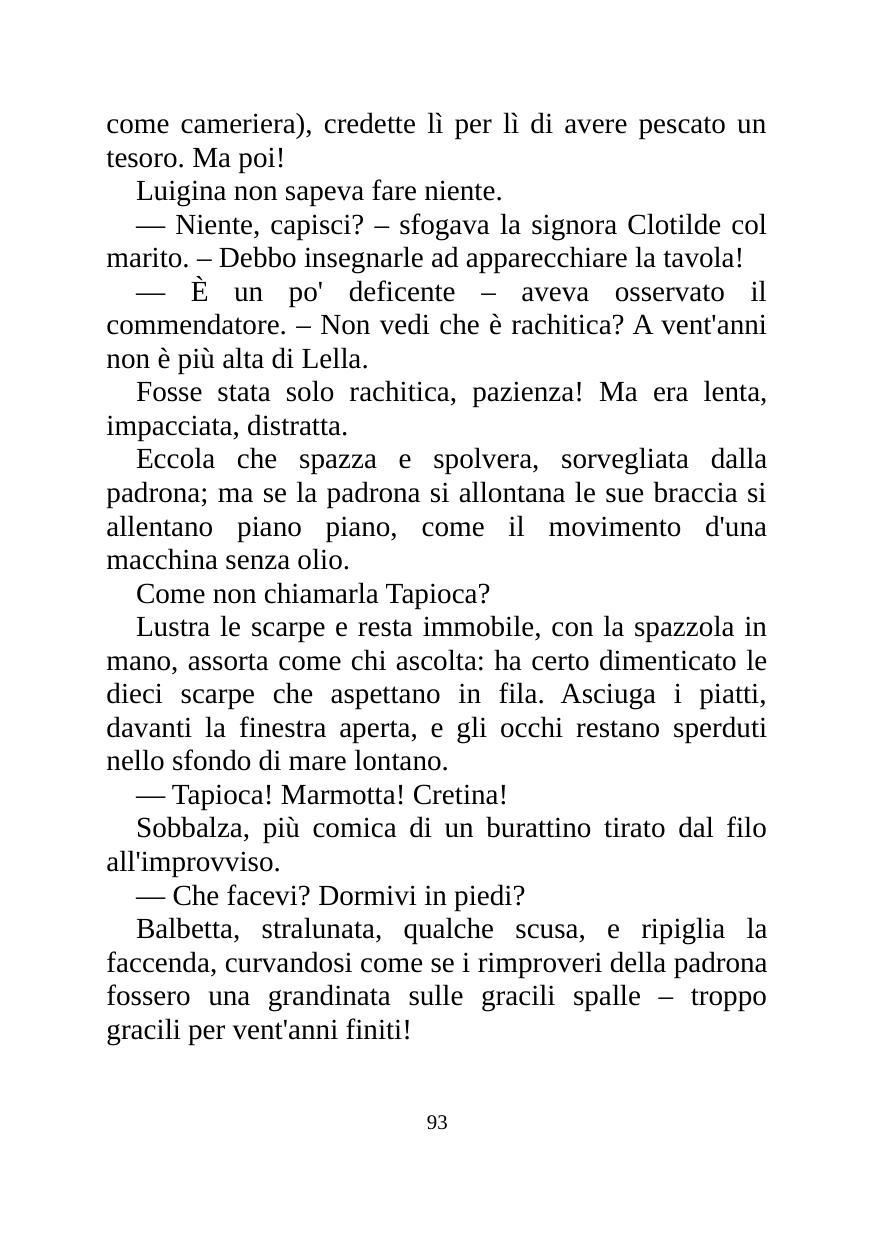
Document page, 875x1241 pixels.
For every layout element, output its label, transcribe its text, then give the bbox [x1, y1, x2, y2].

text Eccola che spazza e spolvera, sorvegliata dalla padrona; ma se la padrona si allontana le sue braccia si allentano piano piano, come il movimento d'una macchina senza olio. [106, 442, 768, 576]
text — Che facevi? Dormivi in piedi? [106, 878, 768, 911]
text Luigina non sapeva fare niente. [106, 173, 768, 207]
text come cameriera), credette lì per lì di avere pescato un tesoro. Ma poi! [106, 106, 768, 173]
text Balbetta, stralunata, qualche scusa, e ripiglia la faccenda, curvandosi come se i rimproveri della padrona fossero una grandinata sulle gracili spalle – troppo gracili per vent'anni finiti! [106, 911, 768, 1045]
text Fosse stata solo rachitica, pazienza! Ma era lenta, impacciata, distratta. [106, 374, 768, 442]
text — È un po' deficente – aveva osservato il commendatore. – Non vedi che è rachitica? A vent'anni non è più alta di Lella. [106, 274, 768, 374]
text Sobbalza, più comica di un burattino tirato dal filo all'improvviso. [106, 811, 768, 878]
text — Niente, capisci? – sfogava la signora Clotilde col marito. – Debbo insegnarle ad apparecchiare la tavola! [106, 207, 768, 274]
text — Tapioca! Marmotta! Cretina! [106, 777, 768, 811]
text Come non chiamarla Tapioca? [106, 576, 768, 609]
text Lustra le scarpe e resta immobile, con la spazzola in mano, assorta come chi ascolta: ha certo dimenticato le dieci scarpe che aspettano in fila. Asciuga i piatti, davanti la finestra aperta, e gli occhi restano sperduti nello sfondo di mare lontano. [106, 609, 768, 777]
